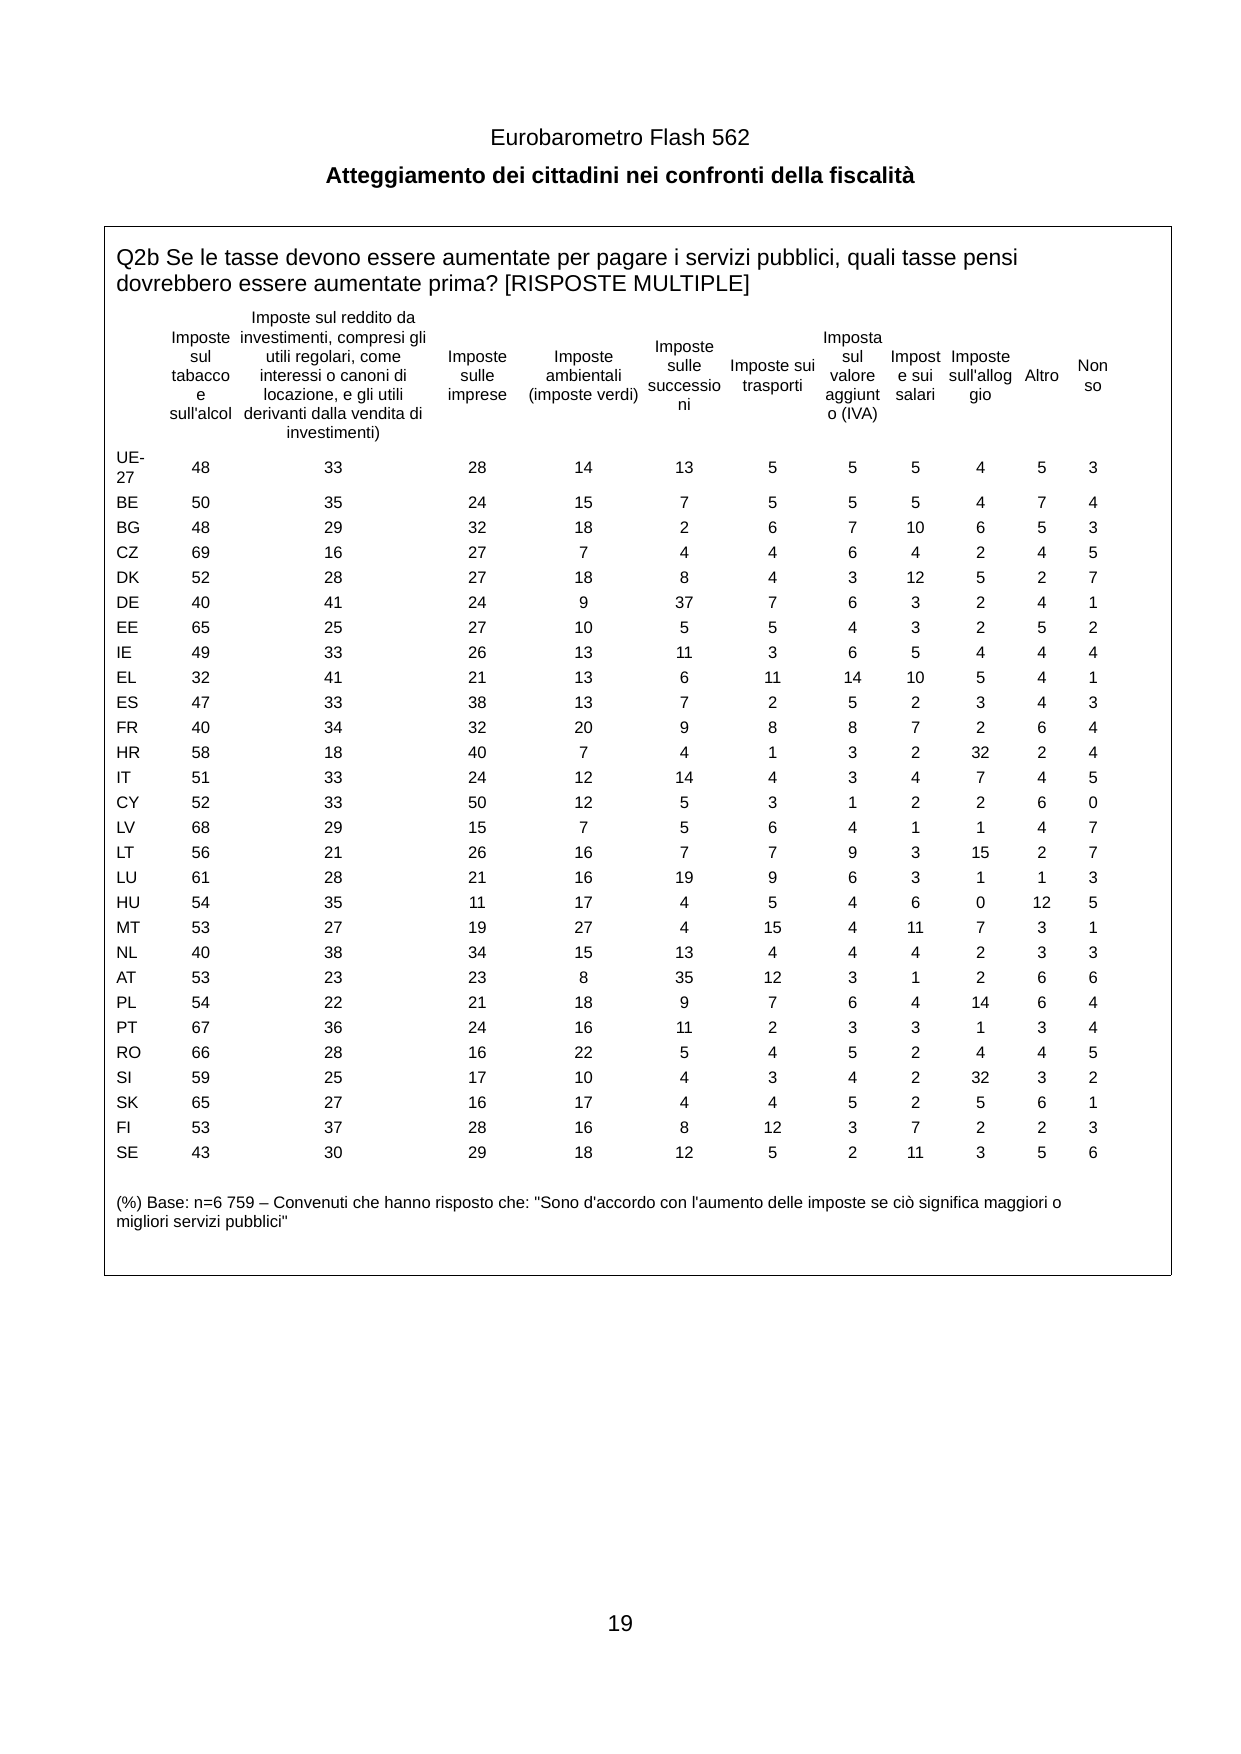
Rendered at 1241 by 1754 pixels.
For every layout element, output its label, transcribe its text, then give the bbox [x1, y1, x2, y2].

table_cell 29 [430, 1140, 524, 1164]
table_cell 3 [819, 740, 886, 764]
table_cell 51 [165, 765, 236, 789]
table_cell 21 [430, 865, 524, 889]
table_cell 4 [1068, 640, 1118, 664]
table_cell 28 [236, 865, 430, 889]
table_cell 4 [1068, 1015, 1118, 1039]
table_cell 34 [430, 940, 524, 964]
table_cell Imposte sull'alloggio [945, 305, 1016, 445]
table_cell 27 [524, 915, 643, 939]
table_cell 4 [945, 490, 1016, 514]
table_cell BG [113, 515, 165, 539]
table_cell 4 [1016, 640, 1068, 664]
table_cell 20 [524, 715, 643, 739]
table_cell 6 [1068, 965, 1118, 989]
table_cell 5 [726, 890, 819, 914]
table_cell 40 [165, 715, 236, 739]
table_cell 12 [1016, 890, 1068, 914]
table_cell 3 [945, 690, 1016, 714]
table_cell 22 [236, 990, 430, 1014]
table_cell 2 [886, 790, 945, 814]
table_cell 4 [1068, 740, 1118, 764]
table_cell 2 [1016, 840, 1068, 864]
table_cell BE [113, 490, 165, 514]
table_cell 2 [945, 540, 1016, 564]
table_cell 14 [524, 445, 643, 489]
table_cell 68 [165, 815, 236, 839]
table_cell 4 [1068, 715, 1118, 739]
table_cell 8 [819, 715, 886, 739]
table_cell 5 [945, 665, 1016, 689]
table_cell 27 [430, 615, 524, 639]
table_cell 21 [236, 840, 430, 864]
table_cell 6 [819, 590, 886, 614]
table_cell Imposte sulle successioni [643, 305, 726, 445]
table_cell 4 [819, 915, 886, 939]
table_cell 2 [886, 740, 945, 764]
table_cell 4 [886, 765, 945, 789]
table_cell 36 [236, 1015, 430, 1039]
table_cell 40 [165, 940, 236, 964]
table_cell 3 [819, 1115, 886, 1139]
table_cell 11 [886, 1140, 945, 1164]
table_cell 33 [236, 765, 430, 789]
table_cell 67 [165, 1015, 236, 1039]
table_cell 5 [1068, 765, 1118, 789]
table_cell FI [113, 1115, 165, 1139]
table_cell HR [113, 740, 165, 764]
table_cell 5 [643, 1040, 726, 1064]
table_cell 32 [945, 740, 1016, 764]
table_cell 15 [524, 490, 643, 514]
table_cell 5 [886, 445, 945, 489]
table_cell 10 [886, 665, 945, 689]
table_cell 25 [236, 1065, 430, 1089]
table_cell 33 [236, 640, 430, 664]
table_cell SK [113, 1090, 165, 1114]
table_cell 28 [236, 1040, 430, 1064]
table_cell 5 [1068, 1040, 1118, 1064]
table_cell 3 [1068, 865, 1118, 889]
table_cell 1 [1068, 590, 1118, 614]
table_cell 5 [819, 690, 886, 714]
table_cell HU [113, 890, 165, 914]
table_cell LU [113, 865, 165, 889]
table_cell 4 [1016, 1040, 1068, 1064]
table_cell 53 [165, 915, 236, 939]
table_cell 35 [236, 890, 430, 914]
table_cell 2 [945, 790, 1016, 814]
table_cell 5 [819, 445, 886, 489]
table_cell 2 [1016, 565, 1068, 589]
table_cell 12 [886, 565, 945, 589]
table_cell 4 [1016, 815, 1068, 839]
table_cell 4 [819, 815, 886, 839]
table_cell LT [113, 840, 165, 864]
table_cell 14 [945, 990, 1016, 1014]
table_cell 23 [236, 965, 430, 989]
table_cell 7 [524, 740, 643, 764]
table_cell Imposte ambientali (imposte verdi) [524, 305, 643, 445]
table_cell 32 [945, 1065, 1016, 1089]
table_cell 3 [1068, 445, 1118, 489]
table_cell 50 [165, 490, 236, 514]
table_cell 4 [945, 640, 1016, 664]
table_cell 18 [524, 515, 643, 539]
table_cell 37 [236, 1115, 430, 1139]
table_cell 5 [1016, 1140, 1068, 1164]
table_cell 61 [165, 865, 236, 889]
table_cell 7 [643, 490, 726, 514]
table_cell 13 [524, 640, 643, 664]
table_cell 3 [819, 1015, 886, 1039]
table_cell EL [113, 665, 165, 689]
table_cell 3 [1016, 915, 1068, 939]
table_cell 1 [1016, 865, 1068, 889]
table_cell 22 [524, 1040, 643, 1064]
table_cell NL [113, 940, 165, 964]
table_cell 16 [430, 1040, 524, 1064]
table_cell 7 [726, 840, 819, 864]
table_cell 3 [886, 1015, 945, 1039]
table_cell 2 [886, 1065, 945, 1089]
table_cell 2 [886, 1040, 945, 1064]
table_cell 2 [945, 1115, 1016, 1139]
table_cell 24 [430, 490, 524, 514]
table_cell 66 [165, 1040, 236, 1064]
table_cell 27 [236, 915, 430, 939]
table_cell 27 [430, 540, 524, 564]
table_cell 4 [1068, 490, 1118, 514]
table_cell MT [113, 915, 165, 939]
table_cell 11 [726, 665, 819, 689]
table_cell 6 [819, 865, 886, 889]
table_cell 7 [945, 915, 1016, 939]
table_cell 54 [165, 990, 236, 1014]
table_cell 29 [236, 515, 430, 539]
table_cell 3 [819, 565, 886, 589]
table_cell 21 [430, 990, 524, 1014]
table_cell 5 [643, 790, 726, 814]
table_cell Imposte sul tabacco e sull'alcol [165, 305, 236, 445]
table_cell 4 [945, 1040, 1016, 1064]
table_cell 24 [430, 765, 524, 789]
table_cell 7 [886, 715, 945, 739]
table_cell 1 [1068, 1090, 1118, 1114]
table_cell AT [113, 965, 165, 989]
table_cell 43 [165, 1140, 236, 1164]
table_cell RO [113, 1040, 165, 1064]
table_cell 2 [886, 690, 945, 714]
table_cell 3 [1016, 1015, 1068, 1039]
table_cell 1 [1068, 915, 1118, 939]
table_cell 16 [524, 865, 643, 889]
table_cell 28 [430, 445, 524, 489]
table_cell 4 [643, 1065, 726, 1089]
table_cell 4 [643, 740, 726, 764]
table_cell 3 [726, 790, 819, 814]
table_cell 54 [165, 890, 236, 914]
table_cell 33 [236, 690, 430, 714]
table_cell 7 [524, 540, 643, 564]
table_cell 24 [430, 1015, 524, 1039]
table_cell 41 [236, 590, 430, 614]
table_cell 52 [165, 790, 236, 814]
table_cell 13 [524, 665, 643, 689]
table_cell 7 [643, 840, 726, 864]
table_cell 6 [1068, 1140, 1118, 1164]
table_cell Imposte sulle imprese [430, 305, 524, 445]
table_cell 15 [726, 915, 819, 939]
table_cell 5 [1016, 445, 1068, 489]
table_cell 29 [236, 815, 430, 839]
table_cell 41 [236, 665, 430, 689]
table_cell 9 [819, 840, 886, 864]
table_cell 7 [886, 1115, 945, 1139]
table_cell 24 [430, 590, 524, 614]
table_cell 18 [524, 565, 643, 589]
table_cell 7 [819, 515, 886, 539]
table_cell 16 [524, 1015, 643, 1039]
table_cell 2 [945, 615, 1016, 639]
table_cell 14 [819, 665, 886, 689]
table_cell 3 [886, 865, 945, 889]
table_cell EE [113, 615, 165, 639]
table_cell 14 [643, 765, 726, 789]
table_cell 5 [886, 640, 945, 664]
table_cell 4 [819, 940, 886, 964]
table_cell 33 [236, 790, 430, 814]
table_cell 28 [430, 1115, 524, 1139]
table_cell 4 [819, 615, 886, 639]
table_cell 7 [726, 590, 819, 614]
table_cell 4 [819, 890, 886, 914]
table_cell 6 [726, 815, 819, 839]
table_cell 18 [524, 1140, 643, 1164]
table_cell 4 [1016, 765, 1068, 789]
table_cell 12 [524, 790, 643, 814]
table_cell 0 [945, 890, 1016, 914]
table_cell 6 [945, 515, 1016, 539]
table_cell LV [113, 815, 165, 839]
table_cell 4 [643, 1090, 726, 1114]
table_cell 47 [165, 690, 236, 714]
table_cell 8 [643, 565, 726, 589]
table_cell 11 [886, 915, 945, 939]
table_cell 17 [524, 1090, 643, 1114]
table_cell 5 [1068, 890, 1118, 914]
table_cell 10 [886, 515, 945, 539]
table_cell 48 [165, 515, 236, 539]
table_cell 9 [643, 990, 726, 1014]
table_cell 5 [643, 615, 726, 639]
table_cell 11 [643, 640, 726, 664]
table_cell 49 [165, 640, 236, 664]
table_cell 6 [1016, 790, 1068, 814]
table_header Q2b Se le tasse devono essere aumentate per pagare i servizi pubblici, quali tasse pensi dovrebbero essere aumentate prima? [RISPOSTE MULTIPLE] [113, 235, 1118, 305]
table_cell 6 [1016, 965, 1068, 989]
table_cell 9 [726, 865, 819, 889]
table_cell (%) Base: n=6 759 – Convenuti che hanno risposto che: "Sono d'accordo con l'aumento delle imposte se ciò significa maggiori o migliori servizi pubblici" [113, 1190, 1118, 1234]
table_cell 13 [524, 690, 643, 714]
table_cell DE [113, 590, 165, 614]
table_cell 3 [726, 640, 819, 664]
table_cell 6 [643, 665, 726, 689]
table_cell 6 [886, 890, 945, 914]
table_cell 4 [643, 890, 726, 914]
table_cell 3 [1016, 940, 1068, 964]
table_cell 3 [1068, 515, 1118, 539]
table_cell FR [113, 715, 165, 739]
table_cell 2 [886, 1090, 945, 1114]
table_cell 7 [643, 690, 726, 714]
table_cell 4 [1068, 990, 1118, 1014]
table_cell [113, 305, 165, 445]
table_cell 21 [430, 665, 524, 689]
table_cell 2 [945, 965, 1016, 989]
table_cell 4 [643, 915, 726, 939]
table_cell 32 [430, 715, 524, 739]
table_cell 48 [165, 445, 236, 489]
table_cell 2 [945, 940, 1016, 964]
table_cell 7 [726, 990, 819, 1014]
table_cell 5 [819, 1040, 886, 1064]
table_cell Non so [1068, 305, 1118, 445]
table_cell 18 [524, 990, 643, 1014]
table_cell 4 [726, 1090, 819, 1114]
table_cell PL [113, 990, 165, 1014]
table_cell 10 [524, 615, 643, 639]
table_cell 2 [1068, 1065, 1118, 1089]
table_cell 17 [524, 890, 643, 914]
table_cell 38 [236, 940, 430, 964]
table_cell Altro [1016, 305, 1068, 445]
table_cell 9 [643, 715, 726, 739]
table_cell 26 [430, 640, 524, 664]
table_cell 3 [1068, 690, 1118, 714]
table_cell 18 [236, 740, 430, 764]
table_cell 16 [236, 540, 430, 564]
table_cell 6 [819, 990, 886, 1014]
table_cell 16 [524, 840, 643, 864]
table_cell 7 [524, 815, 643, 839]
table_cell 8 [524, 965, 643, 989]
table_cell 5 [886, 490, 945, 514]
table_cell 4 [819, 1065, 886, 1089]
table_cell 56 [165, 840, 236, 864]
table_cell 0 [1068, 790, 1118, 814]
table_cell 1 [886, 815, 945, 839]
table_cell 10 [524, 1065, 643, 1089]
table_cell [113, 1165, 1118, 1189]
table_cell 4 [1016, 590, 1068, 614]
table_cell 53 [165, 1115, 236, 1139]
table_cell 30 [236, 1140, 430, 1164]
table_cell 15 [430, 815, 524, 839]
table_cell 11 [430, 890, 524, 914]
table_cell 13 [643, 940, 726, 964]
table_cell 4 [886, 940, 945, 964]
table_cell 4 [726, 1040, 819, 1064]
table_cell 3 [1016, 1065, 1068, 1089]
table_cell 4 [1016, 665, 1068, 689]
table_cell 12 [726, 965, 819, 989]
table_cell 4 [726, 765, 819, 789]
table_cell 19 [643, 865, 726, 889]
table_cell 5 [819, 1090, 886, 1114]
table_cell 40 [165, 590, 236, 614]
table_cell 50 [430, 790, 524, 814]
table_cell 12 [524, 765, 643, 789]
table_cell 4 [1016, 540, 1068, 564]
table_cell 17 [430, 1065, 524, 1089]
table_cell 4 [643, 540, 726, 564]
table_cell 34 [236, 715, 430, 739]
table_cell 5 [726, 445, 819, 489]
table_cell 5 [945, 565, 1016, 589]
table_cell 1 [726, 740, 819, 764]
table_cell 32 [430, 515, 524, 539]
table_cell 26 [430, 840, 524, 864]
table_cell CZ [113, 540, 165, 564]
table_cell 5 [819, 490, 886, 514]
table_cell 1 [819, 790, 886, 814]
table_cell 4 [1016, 690, 1068, 714]
table_cell SI [113, 1065, 165, 1089]
table_cell 6 [819, 640, 886, 664]
table_cell 27 [430, 565, 524, 589]
table_cell 65 [165, 1090, 236, 1114]
table_cell 7 [1068, 565, 1118, 589]
table_cell 53 [165, 965, 236, 989]
table_cell 28 [236, 565, 430, 589]
table_cell 15 [945, 840, 1016, 864]
table_cell 7 [1068, 815, 1118, 839]
table_cell Imposte sui trasporti [726, 305, 819, 445]
table_cell 52 [165, 565, 236, 589]
table_cell 12 [643, 1140, 726, 1164]
table_cell DK [113, 565, 165, 589]
table_cell 16 [430, 1090, 524, 1114]
table_cell SE [113, 1140, 165, 1164]
table_cell 1 [945, 1015, 1016, 1039]
table_cell Imposta sul valore aggiunto (IVA) [819, 305, 886, 445]
table_cell Imposte sui salari [886, 305, 945, 445]
table_cell 4 [886, 540, 945, 564]
table_cell 9 [524, 590, 643, 614]
table_cell 6 [1016, 990, 1068, 1014]
table_cell 2 [945, 715, 1016, 739]
table_cell 3 [886, 615, 945, 639]
table_cell 3 [1068, 940, 1118, 964]
table_cell 27 [236, 1090, 430, 1114]
table_cell 4 [726, 540, 819, 564]
table_cell 3 [726, 1065, 819, 1089]
table_cell 37 [643, 590, 726, 614]
table_cell 1 [945, 815, 1016, 839]
table_cell 4 [726, 940, 819, 964]
table_cell 58 [165, 740, 236, 764]
table_cell 35 [236, 490, 430, 514]
table_cell 32 [165, 665, 236, 689]
table_cell CY [113, 790, 165, 814]
table_cell 5 [726, 490, 819, 514]
table_cell UE-27 [113, 445, 165, 489]
table_cell 3 [819, 965, 886, 989]
table_cell 69 [165, 540, 236, 564]
table_cell 6 [726, 515, 819, 539]
table_cell 38 [430, 690, 524, 714]
table_cell 5 [945, 1090, 1016, 1114]
table_cell 2 [1016, 1115, 1068, 1139]
table_cell 19 [430, 915, 524, 939]
table_cell IT [113, 765, 165, 789]
table_cell 7 [1068, 840, 1118, 864]
table_cell 4 [945, 445, 1016, 489]
table_cell 5 [643, 815, 726, 839]
table_cell 7 [1016, 490, 1068, 514]
table_cell 12 [726, 1115, 819, 1139]
table_cell 2 [819, 1140, 886, 1164]
table_cell 6 [1016, 1090, 1068, 1114]
table_cell 6 [1016, 715, 1068, 739]
table_cell 5 [726, 1140, 819, 1164]
table_cell 13 [643, 445, 726, 489]
table_cell 3 [1068, 1115, 1118, 1139]
table_cell 6 [819, 540, 886, 564]
table_cell 8 [643, 1115, 726, 1139]
table_cell 15 [524, 940, 643, 964]
table_cell 23 [430, 965, 524, 989]
table_cell 11 [643, 1015, 726, 1039]
table_cell 3 [945, 1140, 1016, 1164]
table_cell 1 [886, 965, 945, 989]
table_cell 2 [945, 590, 1016, 614]
table_cell 1 [945, 865, 1016, 889]
table_cell PT [113, 1015, 165, 1039]
table_cell 3 [819, 765, 886, 789]
table_cell 5 [1016, 615, 1068, 639]
table_cell 3 [886, 840, 945, 864]
table_cell 1 [1068, 665, 1118, 689]
table_cell 2 [726, 690, 819, 714]
table_cell 7 [945, 765, 1016, 789]
table_cell 16 [524, 1115, 643, 1139]
table_cell 2 [726, 1015, 819, 1039]
table_cell 4 [726, 565, 819, 589]
table_cell 5 [726, 615, 819, 639]
table_cell 33 [236, 445, 430, 489]
table_cell 5 [1068, 540, 1118, 564]
table_cell 65 [165, 615, 236, 639]
table_cell 3 [886, 590, 945, 614]
table_cell 8 [726, 715, 819, 739]
table_cell Imposte sul reddito da investimenti, compresi gli utili regolari, come interessi o canoni di locazione, e gli utili derivanti dalla vendita di investimenti) [236, 305, 430, 445]
table_cell 35 [643, 965, 726, 989]
table_cell 2 [1016, 740, 1068, 764]
table_cell 25 [236, 615, 430, 639]
table_cell ES [113, 690, 165, 714]
table_cell 4 [886, 990, 945, 1014]
table_cell 40 [430, 740, 524, 764]
table_cell 59 [165, 1065, 236, 1089]
table_cell 2 [1068, 615, 1118, 639]
table_cell IE [113, 640, 165, 664]
table_cell 5 [1016, 515, 1068, 539]
table_cell 2 [643, 515, 726, 539]
